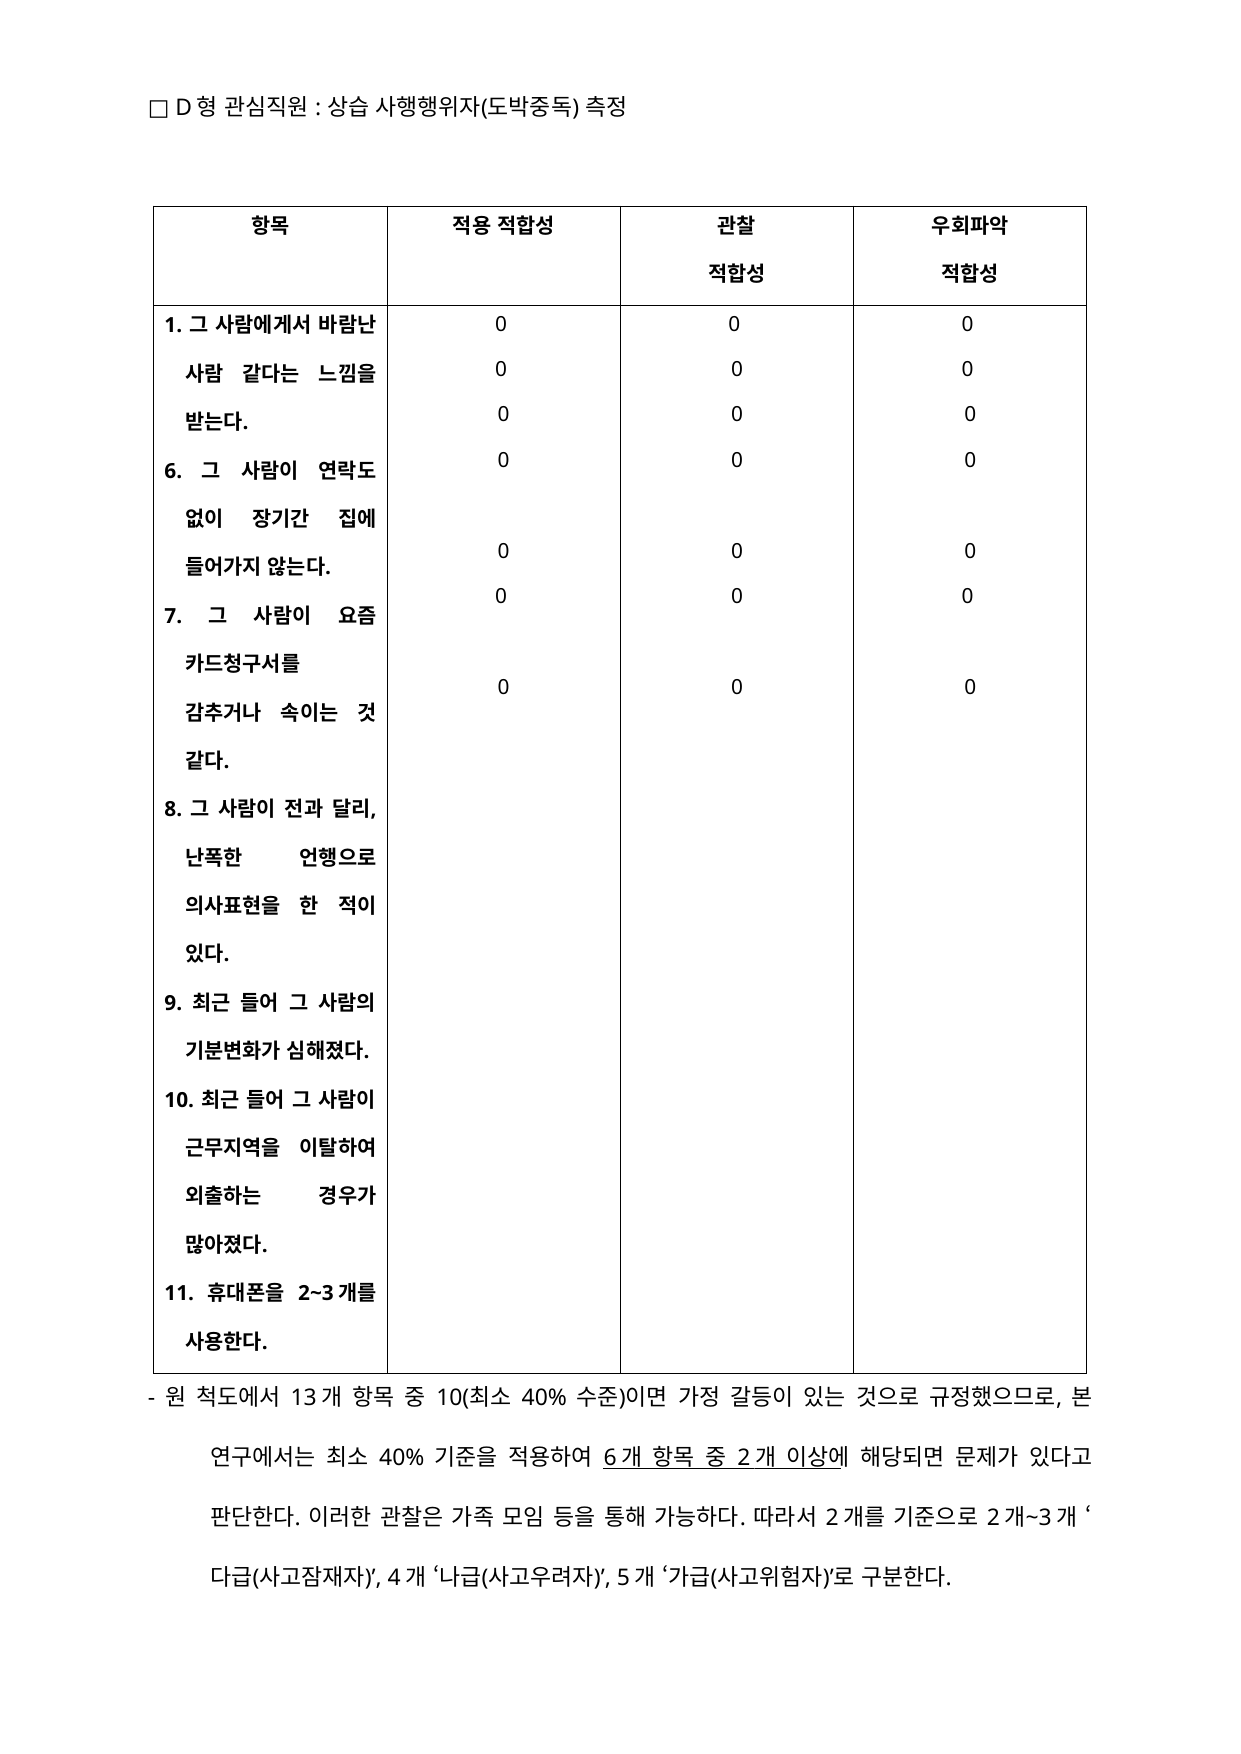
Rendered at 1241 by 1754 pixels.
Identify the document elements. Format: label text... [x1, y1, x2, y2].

text - 원 척도에서 13개 항목 중 10(최소 40% 수준)이면 가정 갈등이 있는 것으로 규정했으므로, 본 연구에서는 최소 40% 기준을 적용하여 6개 항목 중 2개 이상에 해당되면 문제가 있다고 판단한다. 이러한 관찰은 가족 모임 등을 통해 가능하다. 따라서 2개를 기준으로 2개~3개 ‘다급(사고잠재자)’, 4개 ‘나급(사고우려자)’, 5개 ‘가급(사고위험자)’로 구분한다. [148, 1379, 1093, 1592]
table_cell 0 0 0 0 0 0 0 [388, 306, 620, 1372]
table_cell 0 0 0 0 0 0 0 [621, 306, 853, 1372]
table_cell 0 0 0 0 0 0 0 [854, 306, 1086, 1372]
table_header 관찰 적합성 [621, 207, 853, 305]
table_header 적용 적합성 [388, 207, 620, 305]
table_cell 1. 그 사람에게서 바람난 사람 같다는 느낌을 받는다. 6. 그 사람이 연락도 없이 장기간 집에 들어가지 않는다. 7. 그 사람이 요즘 카드청구서를 감추거나 속이는 것 같다. 8. 그 사람이 전과 달리, 난폭한 언행으로 의사표현을 한 적이 있다. 9. 최근 들어 그 사람의 기분변화가 심해졌다. 10. 최근 들어 그 사람이 근무지역을 이탈하여 외출하는 경우가 많아졌다. 11. 휴대폰을 2~3개를 사용한다. [154, 306, 387, 1372]
table_header 우회파악 적합성 [854, 207, 1086, 305]
table_header 항목 [154, 207, 387, 305]
text □ D형 관심직원 : 상습 사행행위자(도박중독) 측정 [148, 88, 1093, 122]
